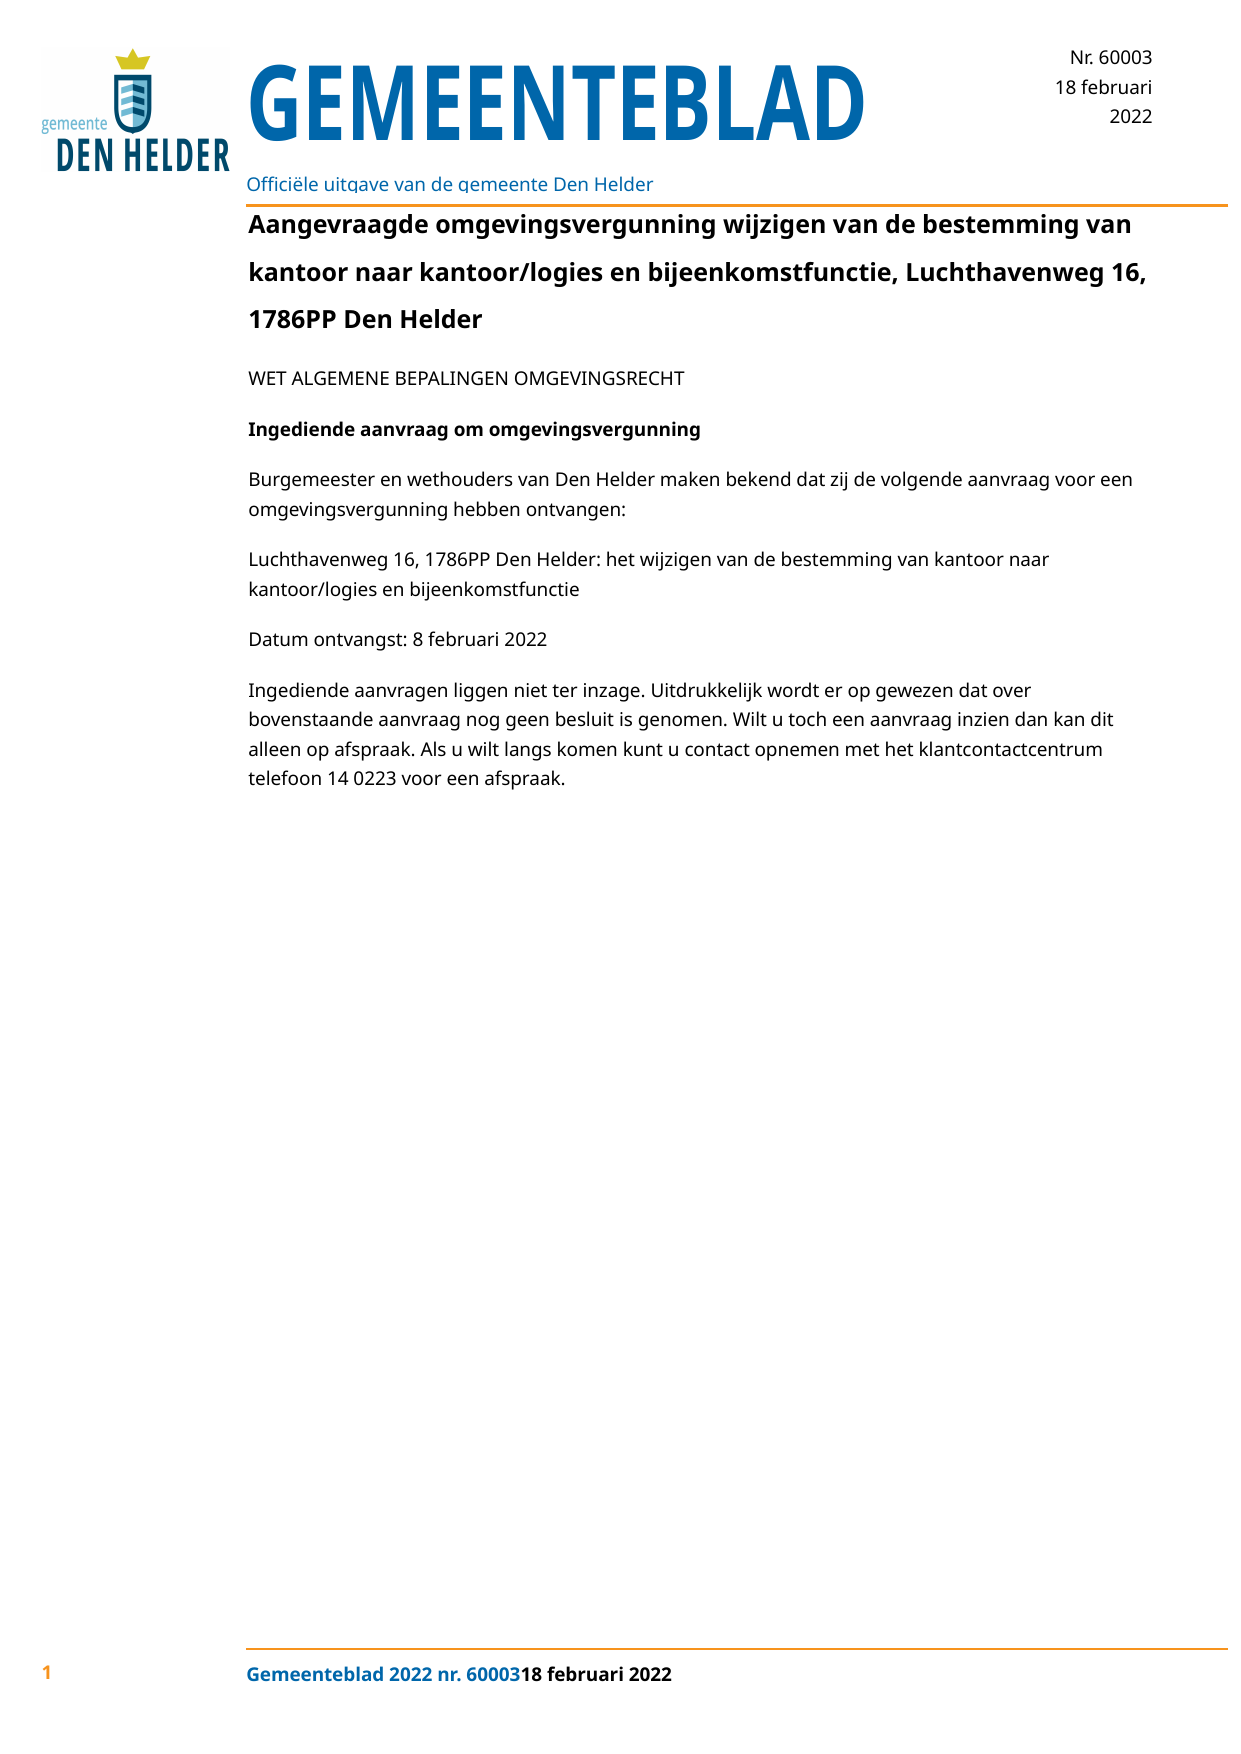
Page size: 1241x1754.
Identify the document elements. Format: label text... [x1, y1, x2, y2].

picture [130, 157, 135, 172]
text Ingediende aanvraag om omgevingsvergunning [248, 416, 1152, 442]
text Burgemeester en wethouders van Den Helder maken bekend dat zij de volgende aanvraag voor een omgevingsvergunning hebben ontvangen: [248, 466, 1152, 522]
text Aangevraagde omgevingsvergunning wijzigen van de bestemming van kantoor naar kantoor/logies en bijeenkomstfunctie, Luchthavenweg 16, 1786PP Den Helder [248, 207, 1152, 336]
picture [100, 154, 106, 172]
text Ingediende aanvragen liggen niet ter inzage. Uitdrukkelijk wordt er op gewezen dat over bovenstaande aanvraag nog geen besluit is genomen. Wilt u toch een aanvraag inzien dan kan dit alleen op afspraak. Als u wilt langs komen kunt u contact opnemen met het klantcontactcentrum telefoon 14 0223 voor een afspraak. [248, 677, 1152, 791]
picture [41, 47, 231, 172]
picture [182, 144, 187, 165]
text Datum ontvangst: 8 februari 2022 [248, 626, 1152, 652]
picture [220, 160, 224, 172]
text Luchthavenweg 16, 1786PP Den Helder: het wijzigen van de bestemming van kantoor naar kantoor/logies en bijeenkomstfunctie [248, 546, 1152, 602]
text WET ALGEMENE BEPALINGEN OMGEVINGSRECHT [248, 366, 1152, 391]
picture [63, 144, 68, 165]
